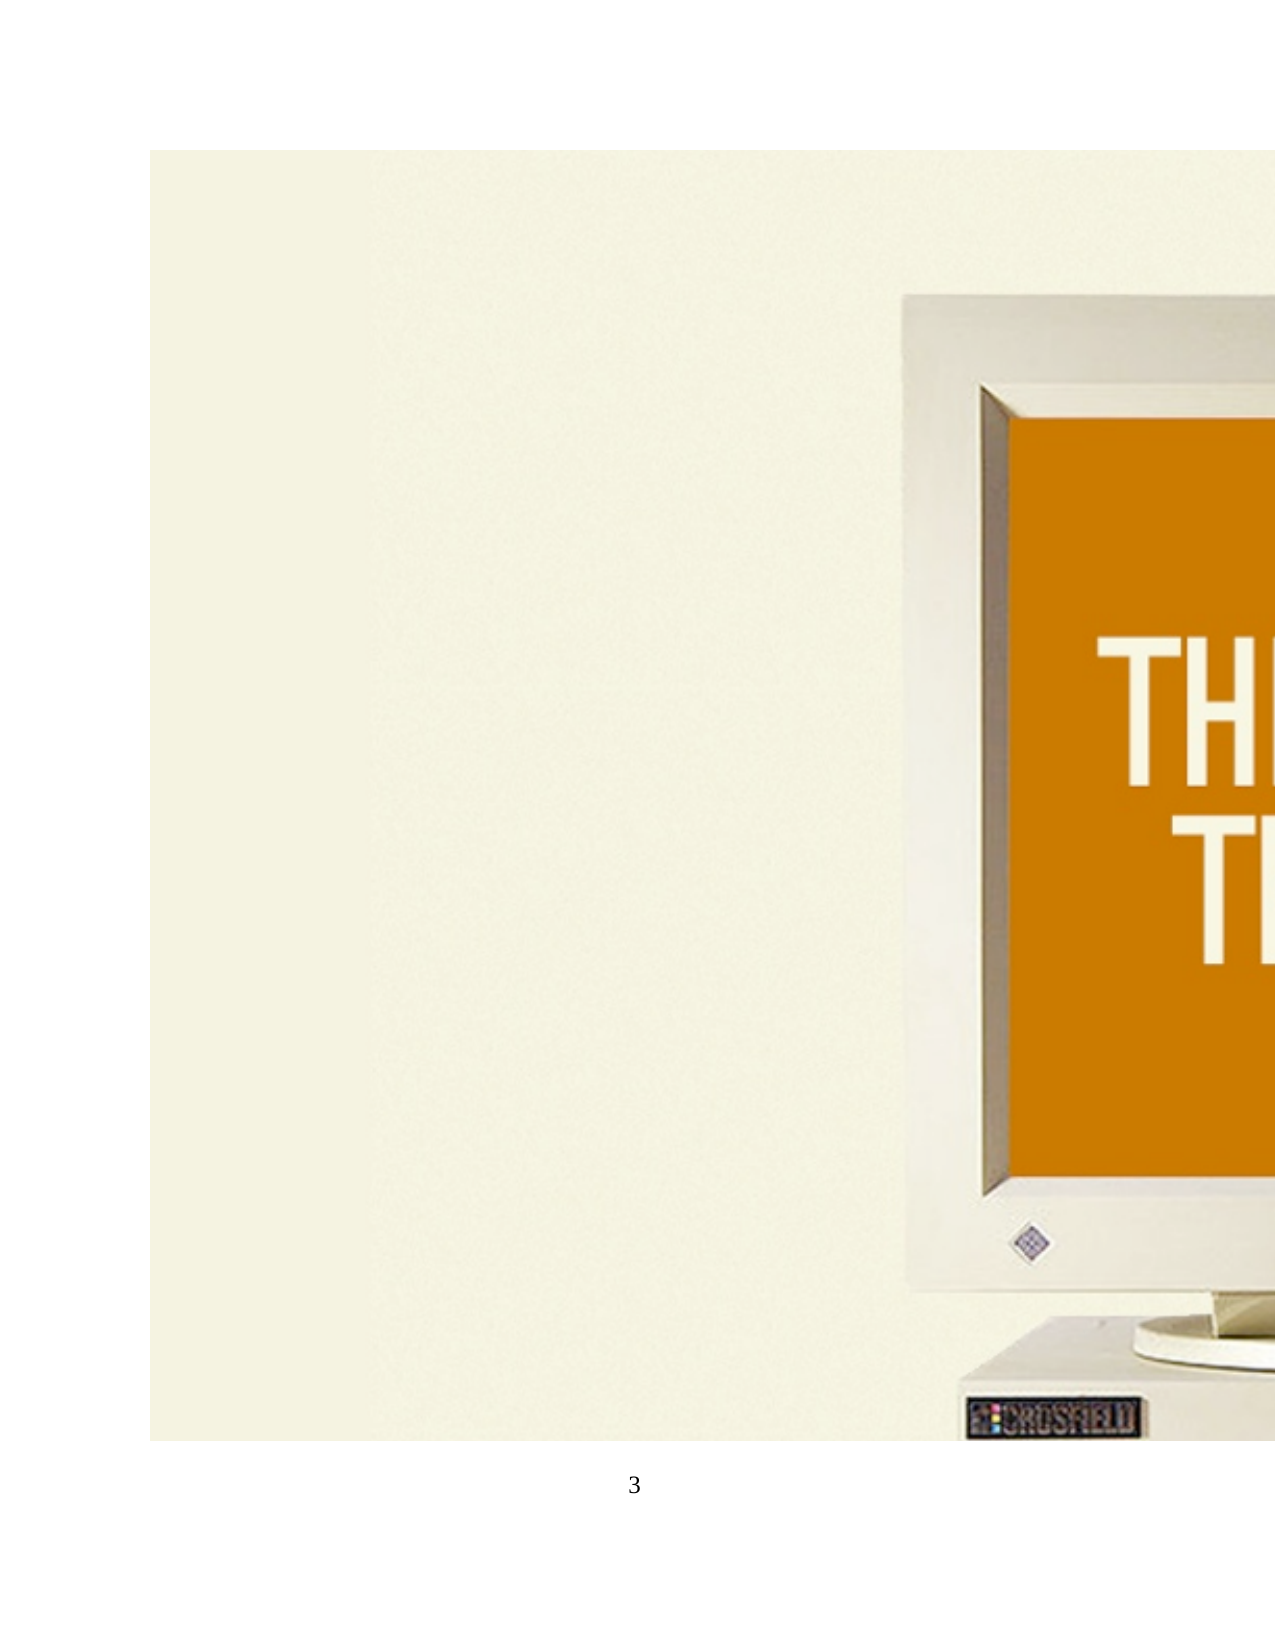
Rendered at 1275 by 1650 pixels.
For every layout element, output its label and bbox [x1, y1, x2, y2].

picture [150, 150, 1275, 1441]
